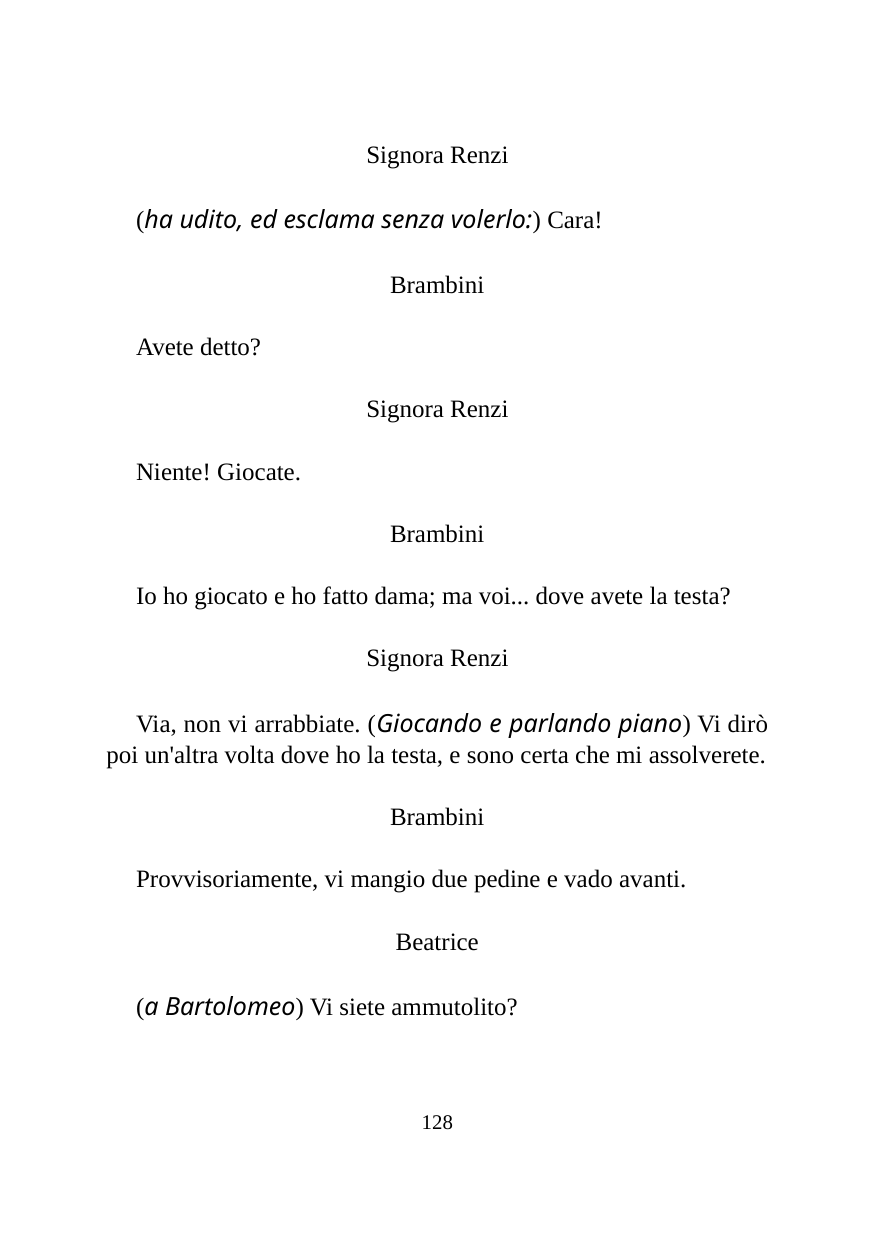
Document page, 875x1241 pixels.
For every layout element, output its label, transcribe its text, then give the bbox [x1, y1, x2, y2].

text Via, non vi arrabbiate. (Giocando e parlando piano) Vi dirò poi un'altra volta dove ho la testa, e sono certa che mi assolverete. [106, 706, 768, 768]
text Signora Renzi [106, 643, 768, 672]
text Avete detto? [106, 332, 768, 361]
text Io ho giocato e ho fatto dama; ma voi... dove avete la testa? [106, 581, 768, 610]
text Brambini [106, 519, 768, 548]
text (a Bartolomeo) Vi siete ammutolito? [106, 989, 768, 1023]
text Niente! Giocate. [106, 457, 768, 485]
text (ha udito, ed esclama senza volerlo:) Cara! [106, 202, 768, 236]
text Beatrice [106, 927, 768, 955]
text Brambini [106, 270, 768, 298]
text Brambini [106, 802, 768, 831]
text Signora Renzi [106, 140, 768, 168]
text Signora Renzi [106, 394, 768, 423]
text Provvisoriamente, vi mangio due pedine e vado avanti. [106, 864, 768, 893]
